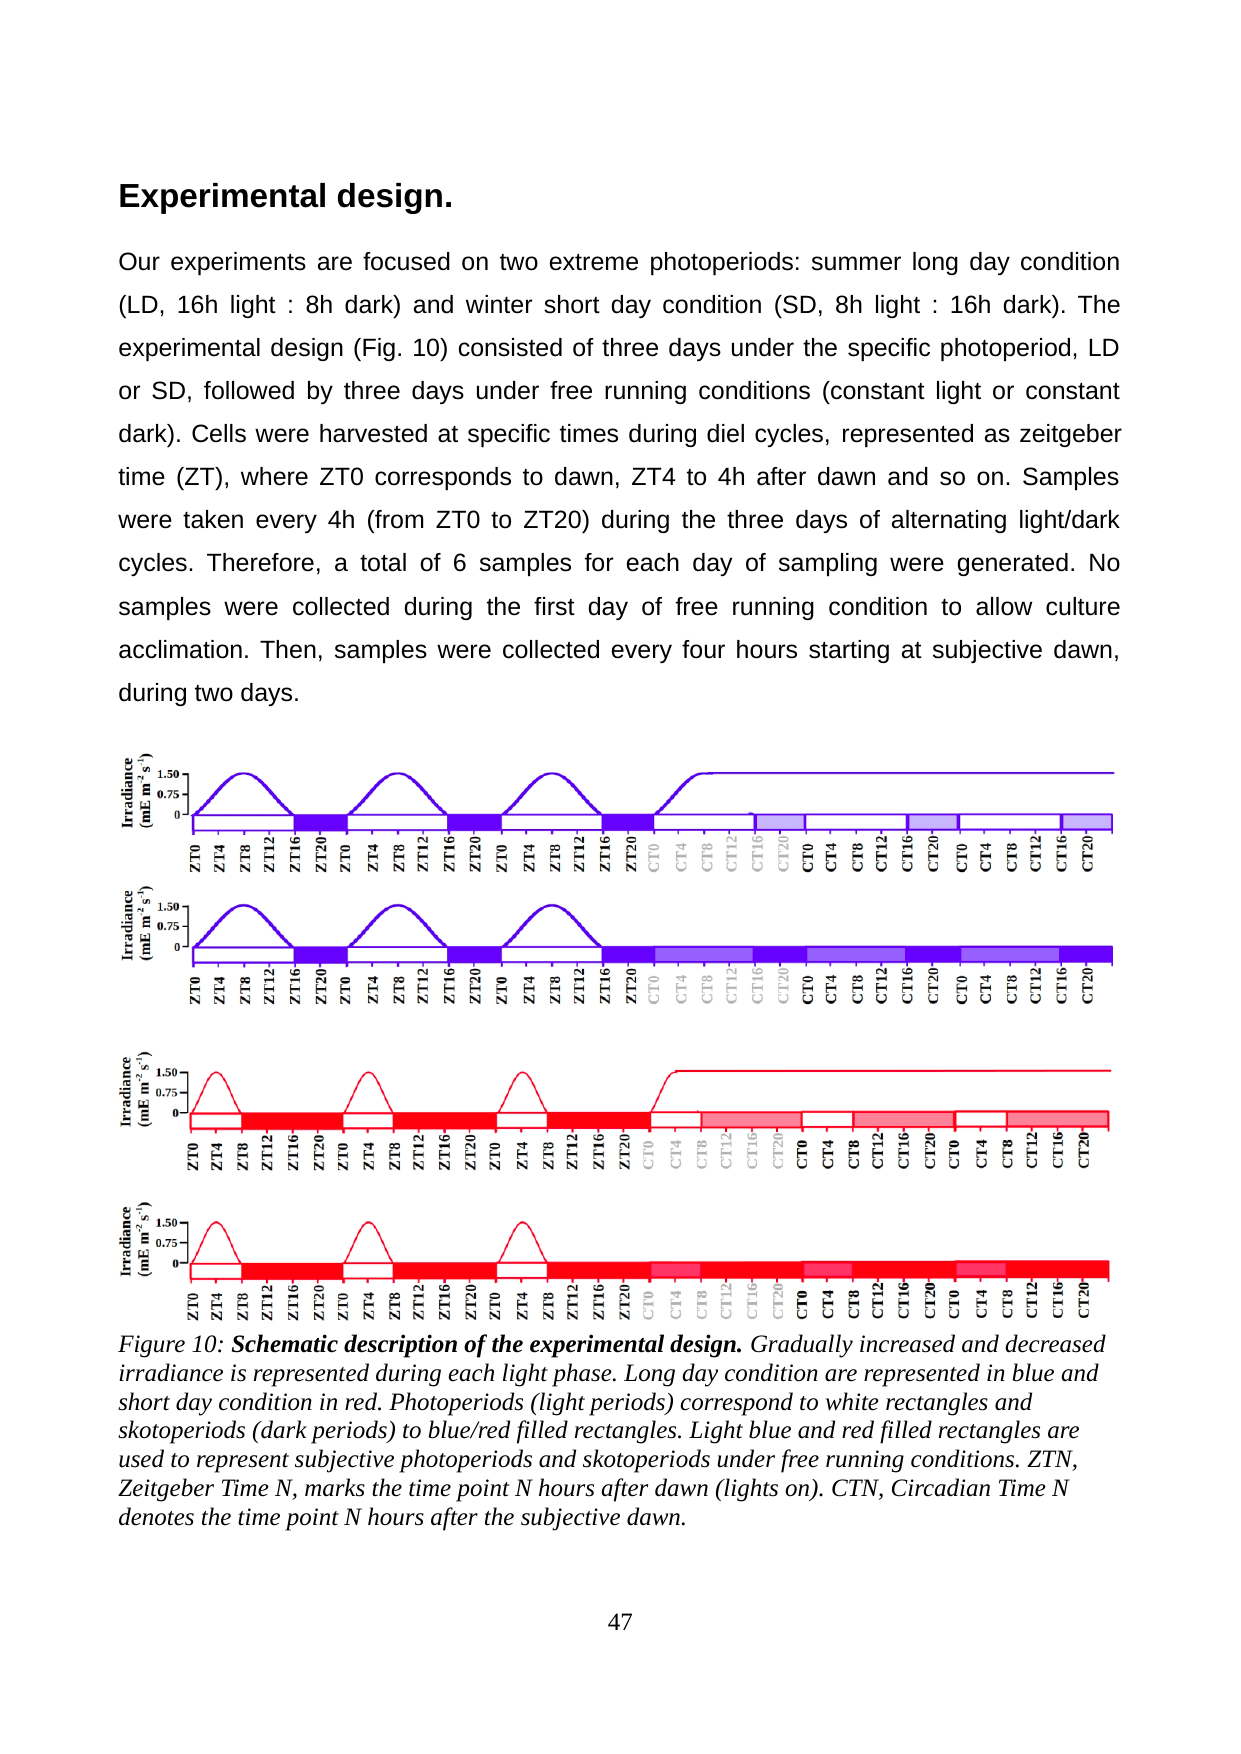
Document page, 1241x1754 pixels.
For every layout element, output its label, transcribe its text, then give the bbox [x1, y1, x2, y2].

picture [118, 745, 1123, 1329]
subtitle Experimental design. [118, 176, 1122, 215]
text Figure 10: Schematic description of the experimental design. Gradually increased and decreased irradiance is represented during each light phase. Long day condition are represented in blue and short day condition in red. Photoperiods (light periods) correspond to white rectangles and skotoperiods (dark periods) to blue/red filled rectangles. Light blue and red filled rectangles are used to represent subjective photoperiods and skotoperiods under free running conditions. ZTN, Zeitgeber Time N, marks the time point N hours after dawn (lights on). CTN, Circadian Time N denotes the time point N hours after the subjective dawn. [118, 1329, 1122, 1530]
text Our experiments are focused on two extreme photoperiods: summer long day condition (LD, 16h light : 8h dark) and winter short day condition (SD, 8h light : 16h dark). The experimental design (Fig. 10) consisted of three days under the specific photoperiod, LD or SD, followed by three days under free running conditions (constant light or constant dark). Cells were harvested at specific times during diel cycles, represented as zeitgeber time (ZT), where ZT0 corresponds to dawn, ZT4 to 4h after dawn and so on. Samples were taken every 4h (from ZT0 to ZT20) during the three days of alternating light/dark cycles. Therefore, a total of 6 samples for each day of sampling were generated. No samples were collected during the first day of free running condition to allow culture acclimation. Then, samples were collected every four hours starting at subjective dawn, during two days. [118, 246, 1122, 706]
